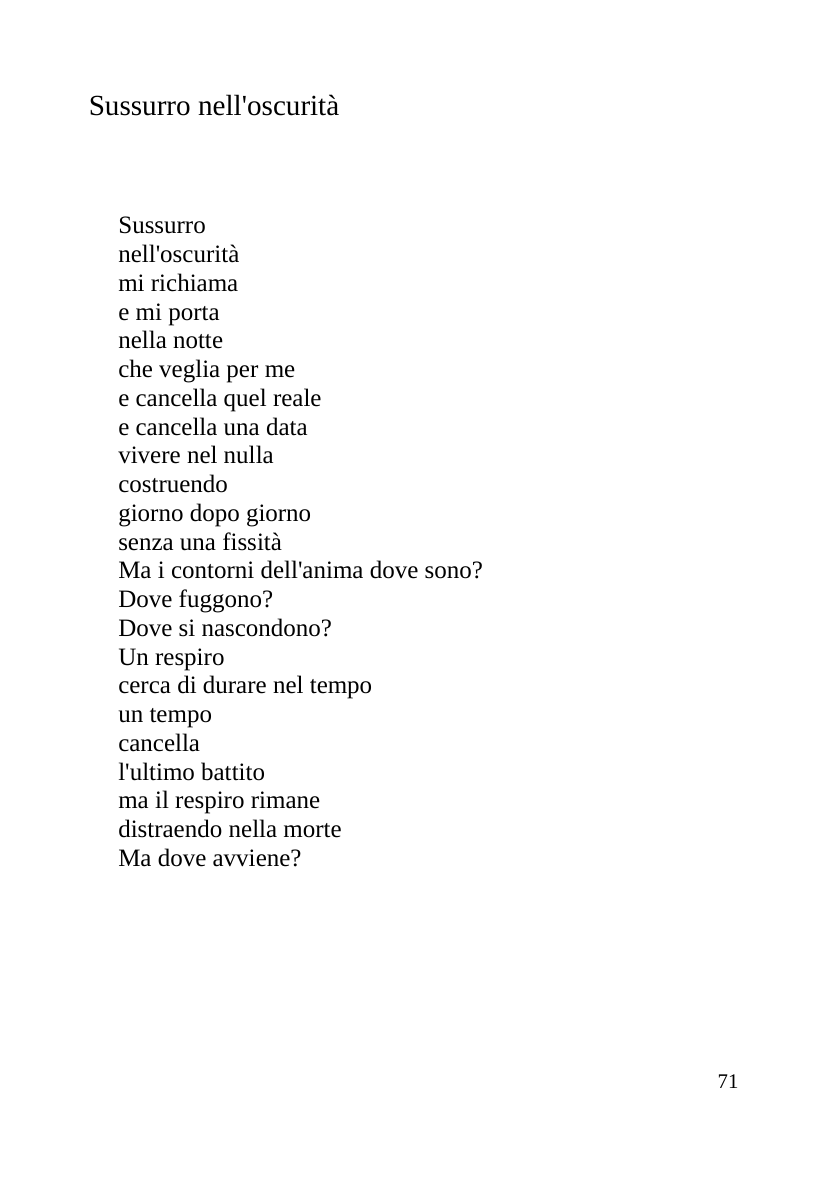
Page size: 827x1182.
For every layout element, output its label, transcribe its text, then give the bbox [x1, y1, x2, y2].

text distraendo nella morte [88, 814, 738, 843]
text Dove si nascondono? [88, 613, 738, 642]
text l'ultimo battito [88, 757, 738, 786]
text nell'oscurità [88, 239, 738, 268]
text e mi porta [88, 297, 738, 326]
text Ma dove avviene? [88, 843, 738, 872]
text un tempo [88, 699, 738, 728]
text Dove fuggono? [88, 584, 738, 613]
text costruendo [88, 469, 738, 498]
text Sussurro [88, 211, 738, 239]
text e cancella quel reale [88, 383, 738, 412]
text e cancella una data [88, 412, 738, 441]
text vivere nel nulla [88, 441, 738, 469]
text giorno dopo giorno [88, 498, 738, 527]
text cancella [88, 728, 738, 757]
text mi richiama [88, 268, 738, 297]
text cerca di durare nel tempo [88, 671, 738, 699]
text senza una fissità [88, 527, 738, 556]
text Ma i contorni dell'anima dove sono? [88, 556, 738, 584]
text che veglia per me [88, 354, 738, 383]
text nella notte [88, 326, 738, 354]
text Un respiro [88, 642, 738, 671]
text ma il respiro rimane [88, 786, 738, 814]
text Sussurro nell'oscurità [88, 88, 738, 122]
